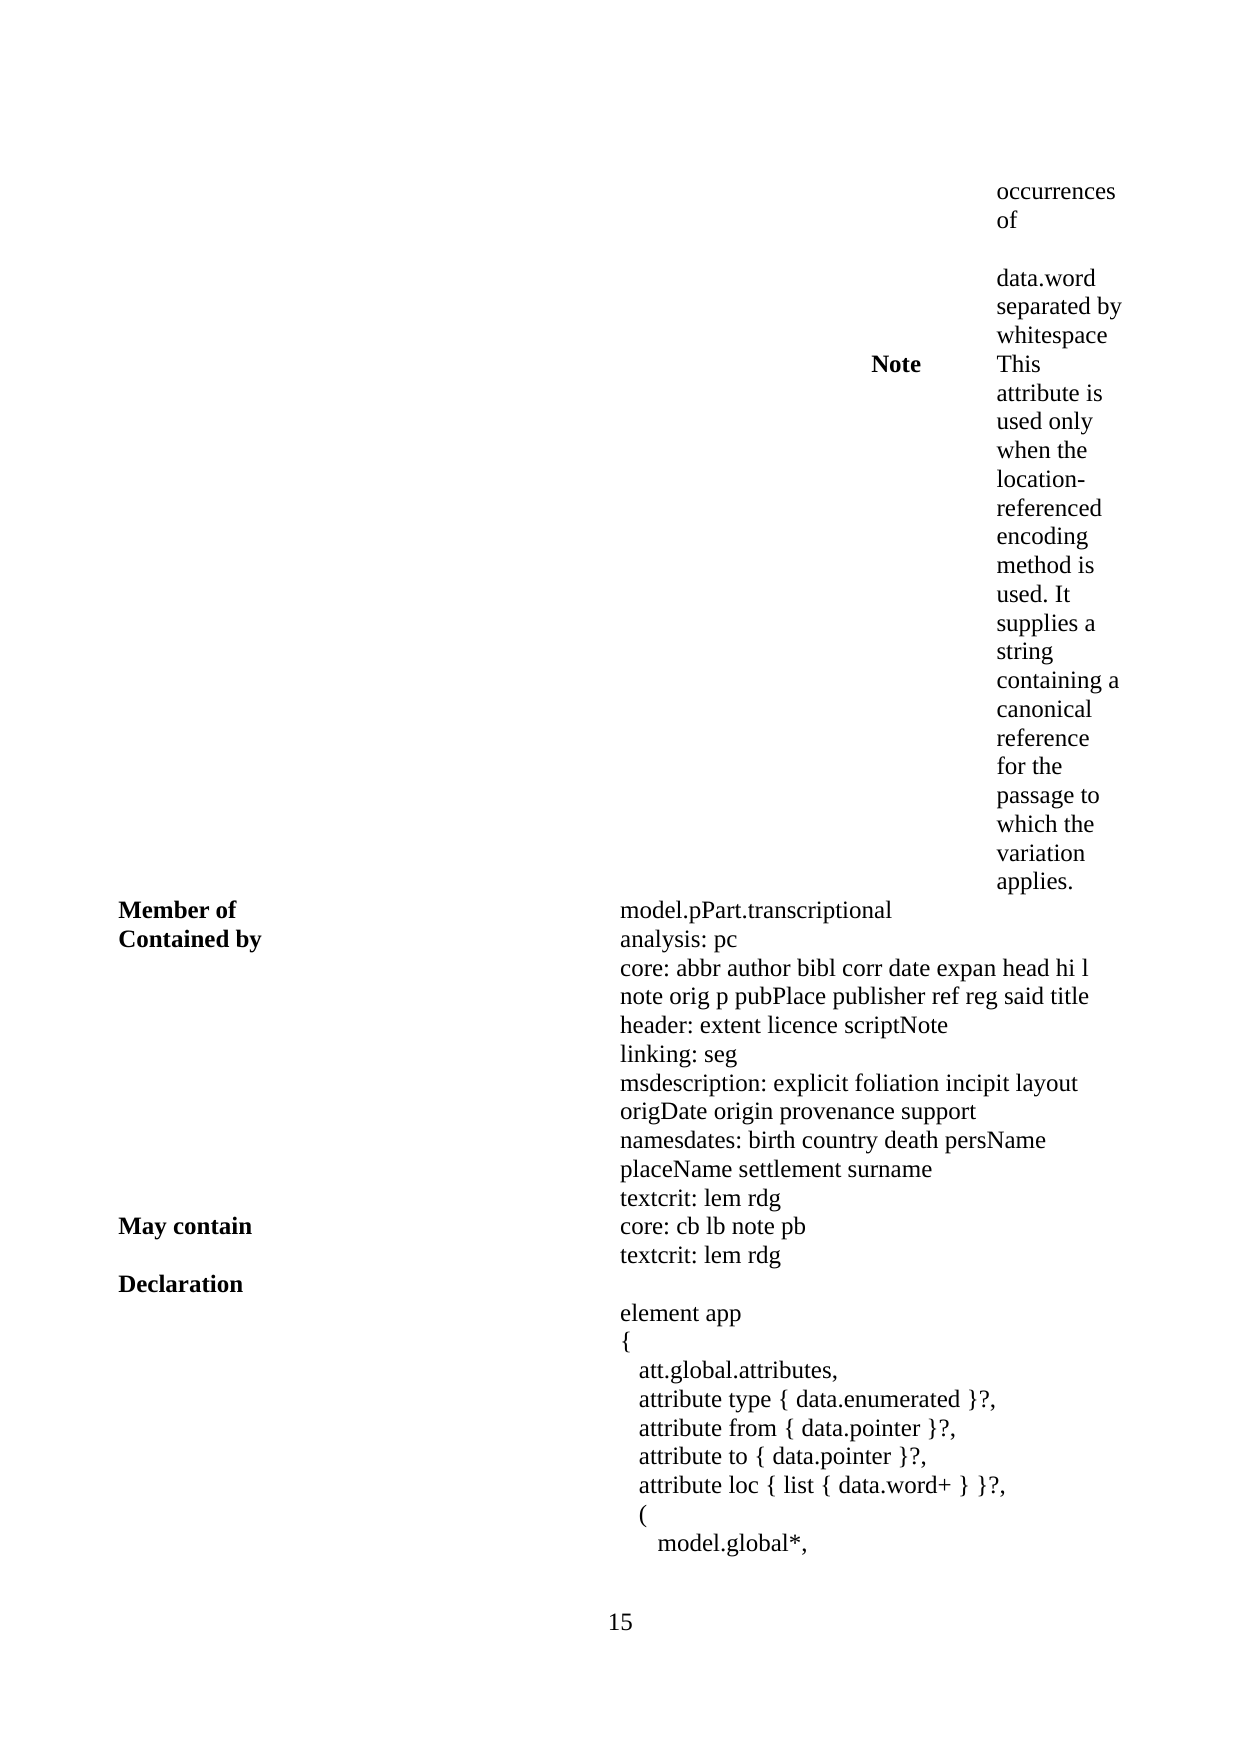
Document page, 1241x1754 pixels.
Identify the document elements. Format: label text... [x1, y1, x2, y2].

table_cell This attribute is used only when the location-referenced encoding method is used. It supplies a string containing a canonical reference for the passage to which the variation applies. [996, 349, 1122, 895]
table_cell May contain [118, 1211, 620, 1269]
table_cell Declaration [118, 1269, 620, 1556]
table_cell element app { att.global.attributes, attribute type { data.enumerated }?, attribute from { data.pointer }?, attribute to { data.pointer }?, attribute loc { list { data.word+ } }?, ( model.global*, [620, 1269, 1122, 1556]
table_cell Member of [118, 895, 620, 924]
table_cell analysis: pc core: abbr author bibl corr date expan head hi l note orig p pubPlace publisher ref reg said title header: extent licence scriptNote linking: seg msdescription: explicit foliation incipit layout origDate origin provenance support namesdates: birth country death persName placeName settlement surname textcrit: lem rdg [620, 924, 1122, 1211]
table_cell [871, 176, 996, 349]
table_cell Note [871, 349, 996, 895]
table_cell model.pPart.transcriptional [620, 895, 1122, 924]
table_cell occurrences of data.word separated by whitespace [996, 176, 1122, 349]
table_cell [118, 176, 620, 895]
table_cell [620, 176, 871, 895]
table_cell core: cb lb note pb textcrit: lem rdg [620, 1211, 1122, 1269]
table_cell Contained by [118, 924, 620, 1211]
